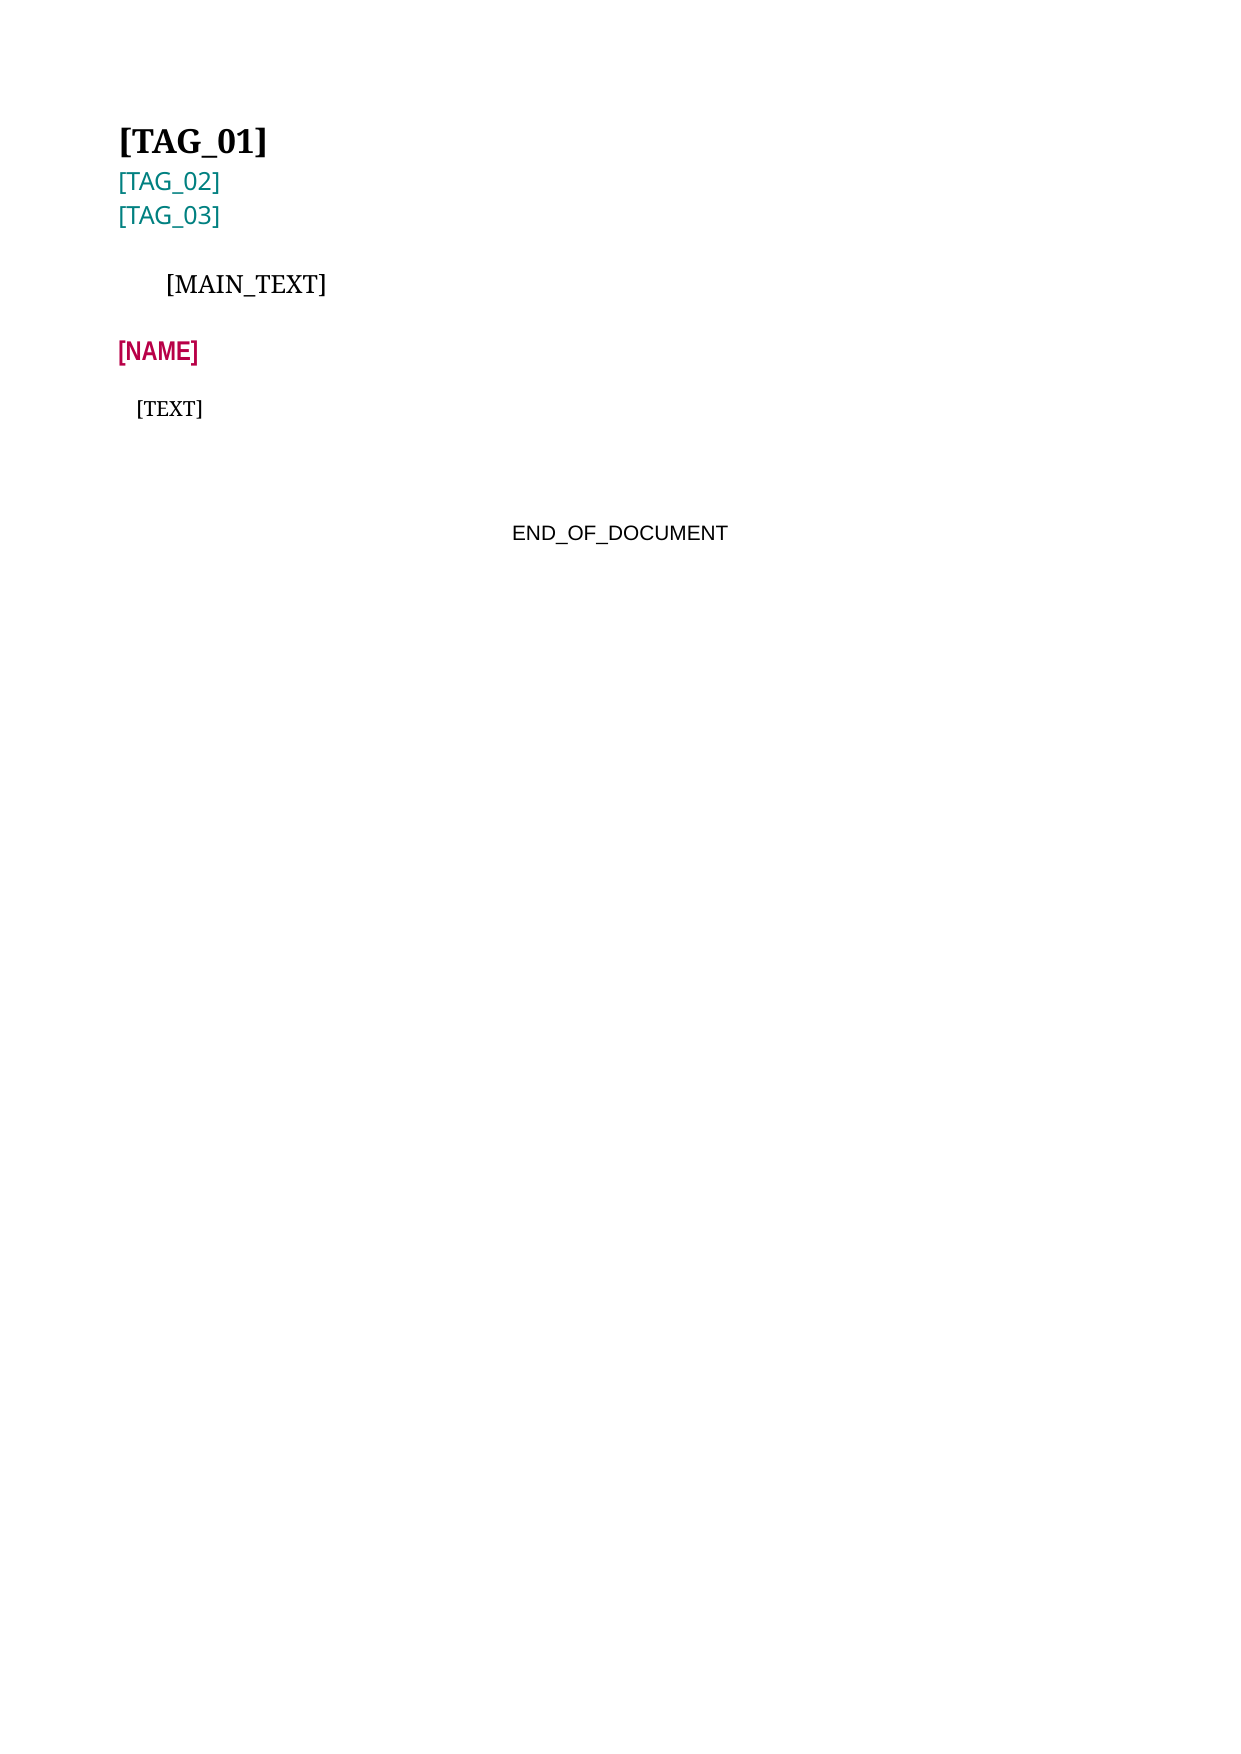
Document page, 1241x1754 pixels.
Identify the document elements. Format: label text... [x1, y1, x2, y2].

text [MAIN_TEXT] [118, 266, 1122, 300]
text [TEXT] [118, 394, 1122, 423]
text [TAG_02] [118, 163, 1122, 198]
text END_OF_DOCUMENT [118, 521, 1122, 544]
text [TAG_01] [118, 118, 1122, 163]
text [TAG_03] [118, 198, 1122, 232]
text [NAME] [118, 335, 1122, 366]
